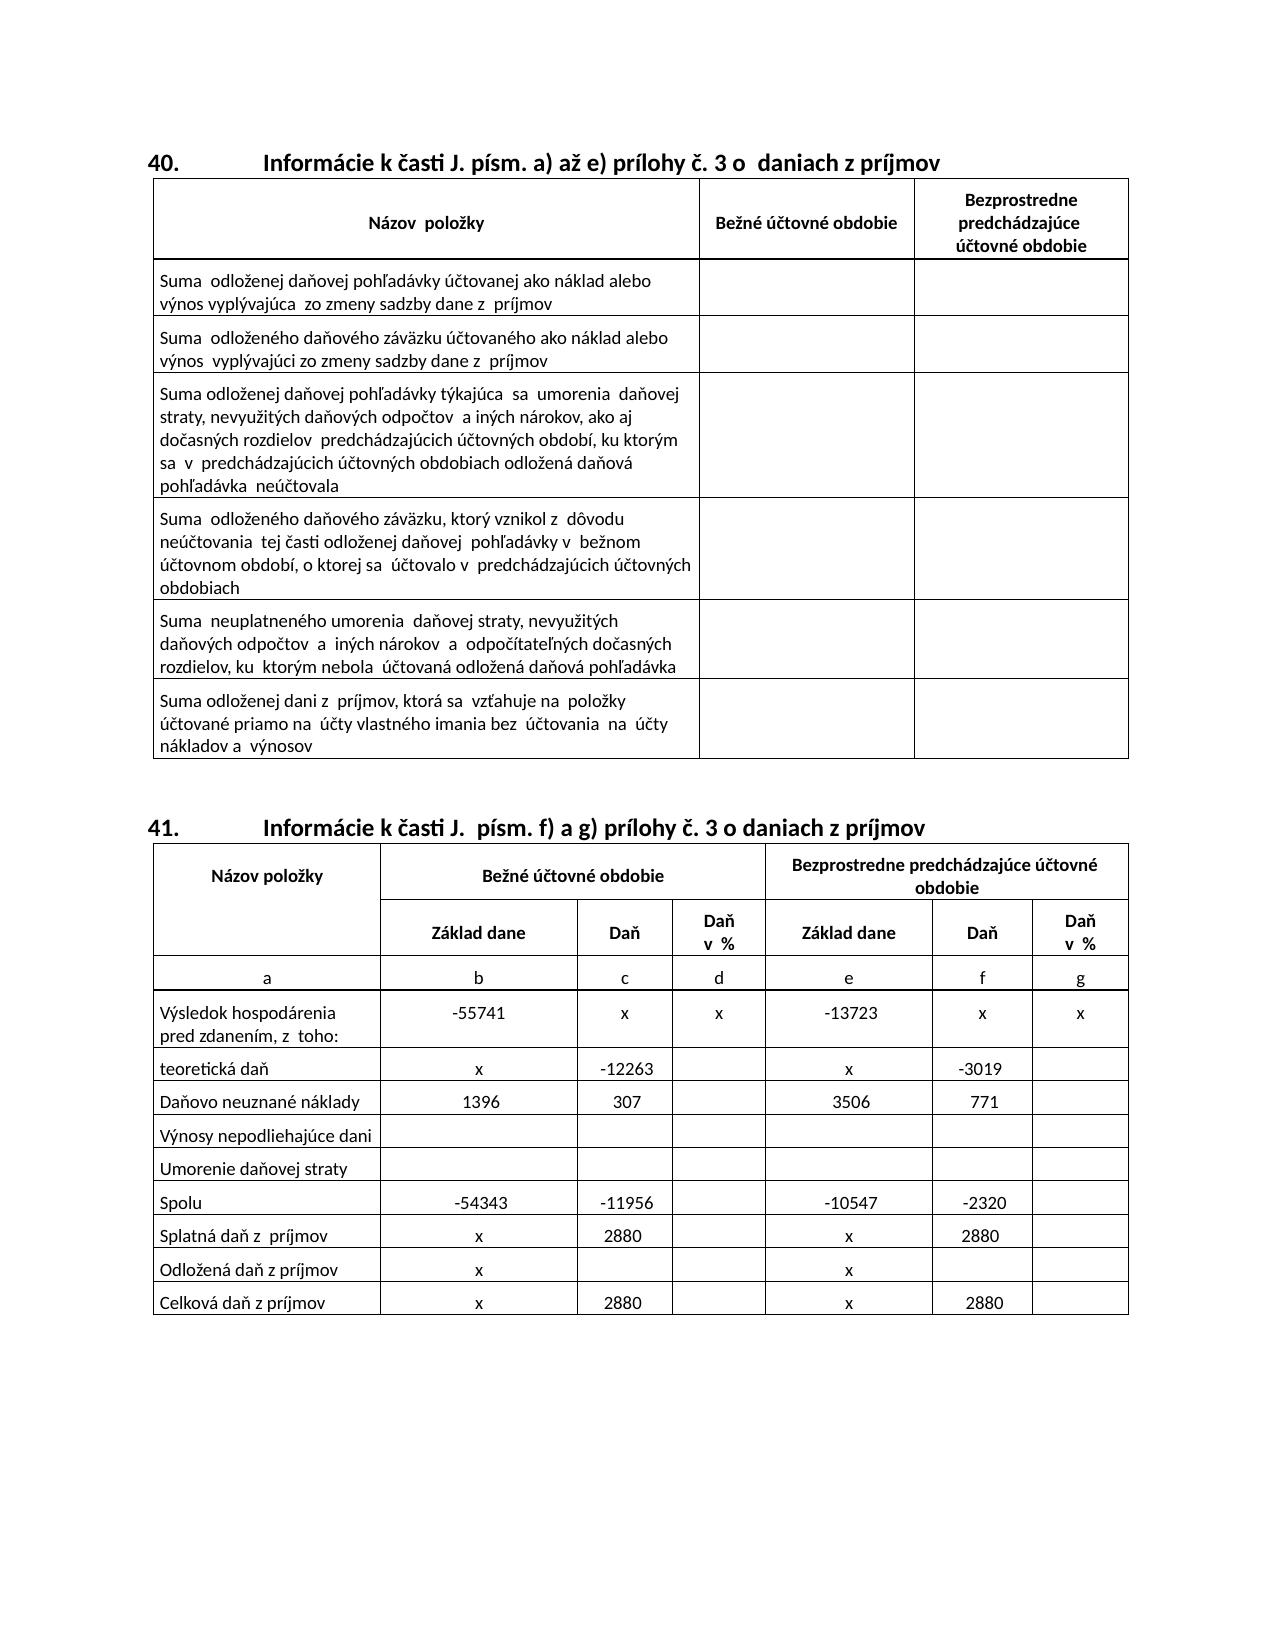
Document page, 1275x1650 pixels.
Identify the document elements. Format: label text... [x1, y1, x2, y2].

table_cell [1033, 1115, 1128, 1147]
table_cell [578, 1248, 672, 1281]
table_cell -55741 [381, 991, 577, 1047]
table_cell [915, 498, 1128, 599]
table_cell [673, 1048, 765, 1080]
table_cell [933, 1115, 1032, 1147]
table_cell [578, 1148, 672, 1180]
text 40. Informácie k časti J. písm. a) až e) prílohy č. 3 o daniach z príjmov [148, 148, 1127, 178]
table_cell Suma odloženého daňového záväzku účtovaného ako náklad alebo výnos vyplývajúci zo zmeny sadzby dane z príjmov [154, 316, 699, 372]
table_cell [673, 1081, 765, 1113]
table_cell 771 [933, 1081, 1032, 1113]
table_cell x [578, 991, 672, 1047]
table_cell 2880 [933, 1282, 1032, 1314]
table_cell -10547 [766, 1181, 932, 1214]
table_cell 2880 [578, 1215, 672, 1247]
table_cell Daňovo neuznané náklady [154, 1081, 380, 1113]
table_cell [1033, 1215, 1128, 1247]
table_cell [700, 679, 914, 757]
table_cell Umorenie daňovej straty [154, 1148, 380, 1180]
table_cell [673, 1115, 765, 1147]
table_cell [673, 1248, 765, 1281]
table_cell [915, 260, 1128, 315]
table_cell Spolu [154, 1181, 380, 1214]
table_cell -12263 [578, 1048, 672, 1080]
table_cell -54343 [381, 1181, 577, 1214]
table_cell 2880 [578, 1282, 672, 1314]
table_cell Daň [933, 900, 1032, 955]
table_cell [1033, 1282, 1128, 1314]
table_cell e [766, 956, 932, 989]
table_cell x [1033, 991, 1128, 1047]
table_cell -3019 [933, 1048, 1032, 1080]
table_cell 307 [578, 1081, 672, 1113]
table_cell [1033, 1048, 1128, 1080]
table_cell [578, 1115, 672, 1147]
table_cell g [1033, 956, 1128, 989]
table_cell [700, 260, 914, 315]
table_cell [933, 1148, 1032, 1180]
table_cell x [766, 1282, 932, 1314]
table_cell Suma odloženej daňovej pohľadávky týkajúca sa umorenia daňovej straty, nevyužitých daňových odpočtov a iných nárokov, ako aj dočasných rozdielov predchádzajúcich účtovných období, ku ktorým sa v predchádzajúcich účtovných obdobiach odložená daňová pohľadávka neúčtovala [154, 373, 699, 497]
table_cell Suma odloženej dani z príjmov, ktorá sa vzťahuje na položky účtované priamo na účty vlastného imania bez účtovania na účty nákladov a výnosov [154, 679, 699, 757]
table_cell teoretická daň [154, 1048, 380, 1080]
table_cell Základ dane [381, 900, 577, 955]
table_cell 2880 [933, 1215, 1032, 1247]
table_cell x [381, 1282, 577, 1314]
table_cell [700, 498, 914, 599]
table_cell 3506 [766, 1081, 932, 1113]
table_cell [381, 1115, 577, 1147]
table_cell Výnosy nepodliehajúce dani [154, 1115, 380, 1147]
table_cell [700, 316, 914, 372]
table_cell Daň v % [673, 900, 765, 955]
table_cell [933, 1248, 1032, 1281]
table_cell Daň v % [1033, 900, 1128, 955]
table_cell Odložená daň z príjmov [154, 1248, 380, 1281]
table_cell [915, 373, 1128, 497]
table_cell [673, 1215, 765, 1247]
table_cell Základ dane [766, 900, 932, 955]
table_cell a [154, 956, 380, 989]
table_cell [381, 1148, 577, 1180]
table_cell d [673, 956, 765, 989]
table_cell Splatná daň z príjmov [154, 1215, 380, 1247]
table_cell [766, 1115, 932, 1147]
table_cell -2320 [933, 1181, 1032, 1214]
table_cell [915, 679, 1128, 757]
table_cell [673, 1148, 765, 1180]
table_cell Suma neuplatneného umorenia daňovej straty, nevyužitých daňových odpočtov a iných nárokov a odpočítateľných dočasných rozdielov, ku ktorým nebola účtovaná odložená daňová pohľadávka [154, 600, 699, 678]
table_header Názov položky [154, 844, 380, 899]
text 41. Informácie k časti J. písm. f) a g) prílohy č. 3 o daniach z príjmov [148, 812, 1127, 843]
table_header Názov položky [154, 179, 699, 257]
table_cell x [766, 1048, 932, 1080]
table_cell f [933, 956, 1032, 989]
table_cell [1033, 1248, 1128, 1281]
table_cell x [381, 1048, 577, 1080]
table_cell b [381, 956, 577, 989]
table_cell x [381, 1215, 577, 1247]
table_cell Celková daň z príjmov [154, 1282, 380, 1314]
table_cell Suma odloženej daňovej pohľadávky účtovanej ako náklad alebo výnos vyplývajúca zo zmeny sadzby dane z príjmov [154, 260, 699, 315]
table_cell [700, 373, 914, 497]
table_cell Suma odloženého daňového záväzku, ktorý vznikol z dôvodu neúčtovania tej časti odloženej daňovej pohľadávky v bežnom účtovnom období, o ktorej sa účtovalo v predchádzajúcich účtovných obdobiach [154, 498, 699, 599]
table_cell [915, 600, 1128, 678]
table_cell -11956 [578, 1181, 672, 1214]
table_cell [1033, 1081, 1128, 1113]
table_cell -13723 [766, 991, 932, 1047]
table_cell x [933, 991, 1032, 1047]
table_cell [766, 1148, 932, 1180]
table_cell [915, 316, 1128, 372]
table_cell c [578, 956, 672, 989]
table_header Bežné účtovné obdobie [381, 844, 765, 899]
table_cell 1396 [381, 1081, 577, 1113]
table_cell x [381, 1248, 577, 1281]
table_cell [1033, 1148, 1128, 1180]
table_cell x [766, 1215, 932, 1247]
table_cell [673, 1282, 765, 1314]
table_cell [700, 600, 914, 678]
table_header Bezprostredne predchádzajúce účtovné obdobie [766, 844, 1128, 899]
table_cell Výsledok hospodárenia pred zdanením, z toho: [154, 991, 380, 1047]
table_cell x [766, 1248, 932, 1281]
table_cell Daň [578, 900, 672, 955]
table_cell [154, 899, 380, 955]
table_cell [673, 1181, 765, 1214]
table_header Bežné účtovné obdobie [700, 179, 914, 257]
table_header Bezprostredne predchádzajúce účtovné obdobie [915, 179, 1128, 257]
table_cell x [673, 991, 765, 1047]
table_cell [1033, 1181, 1128, 1214]
